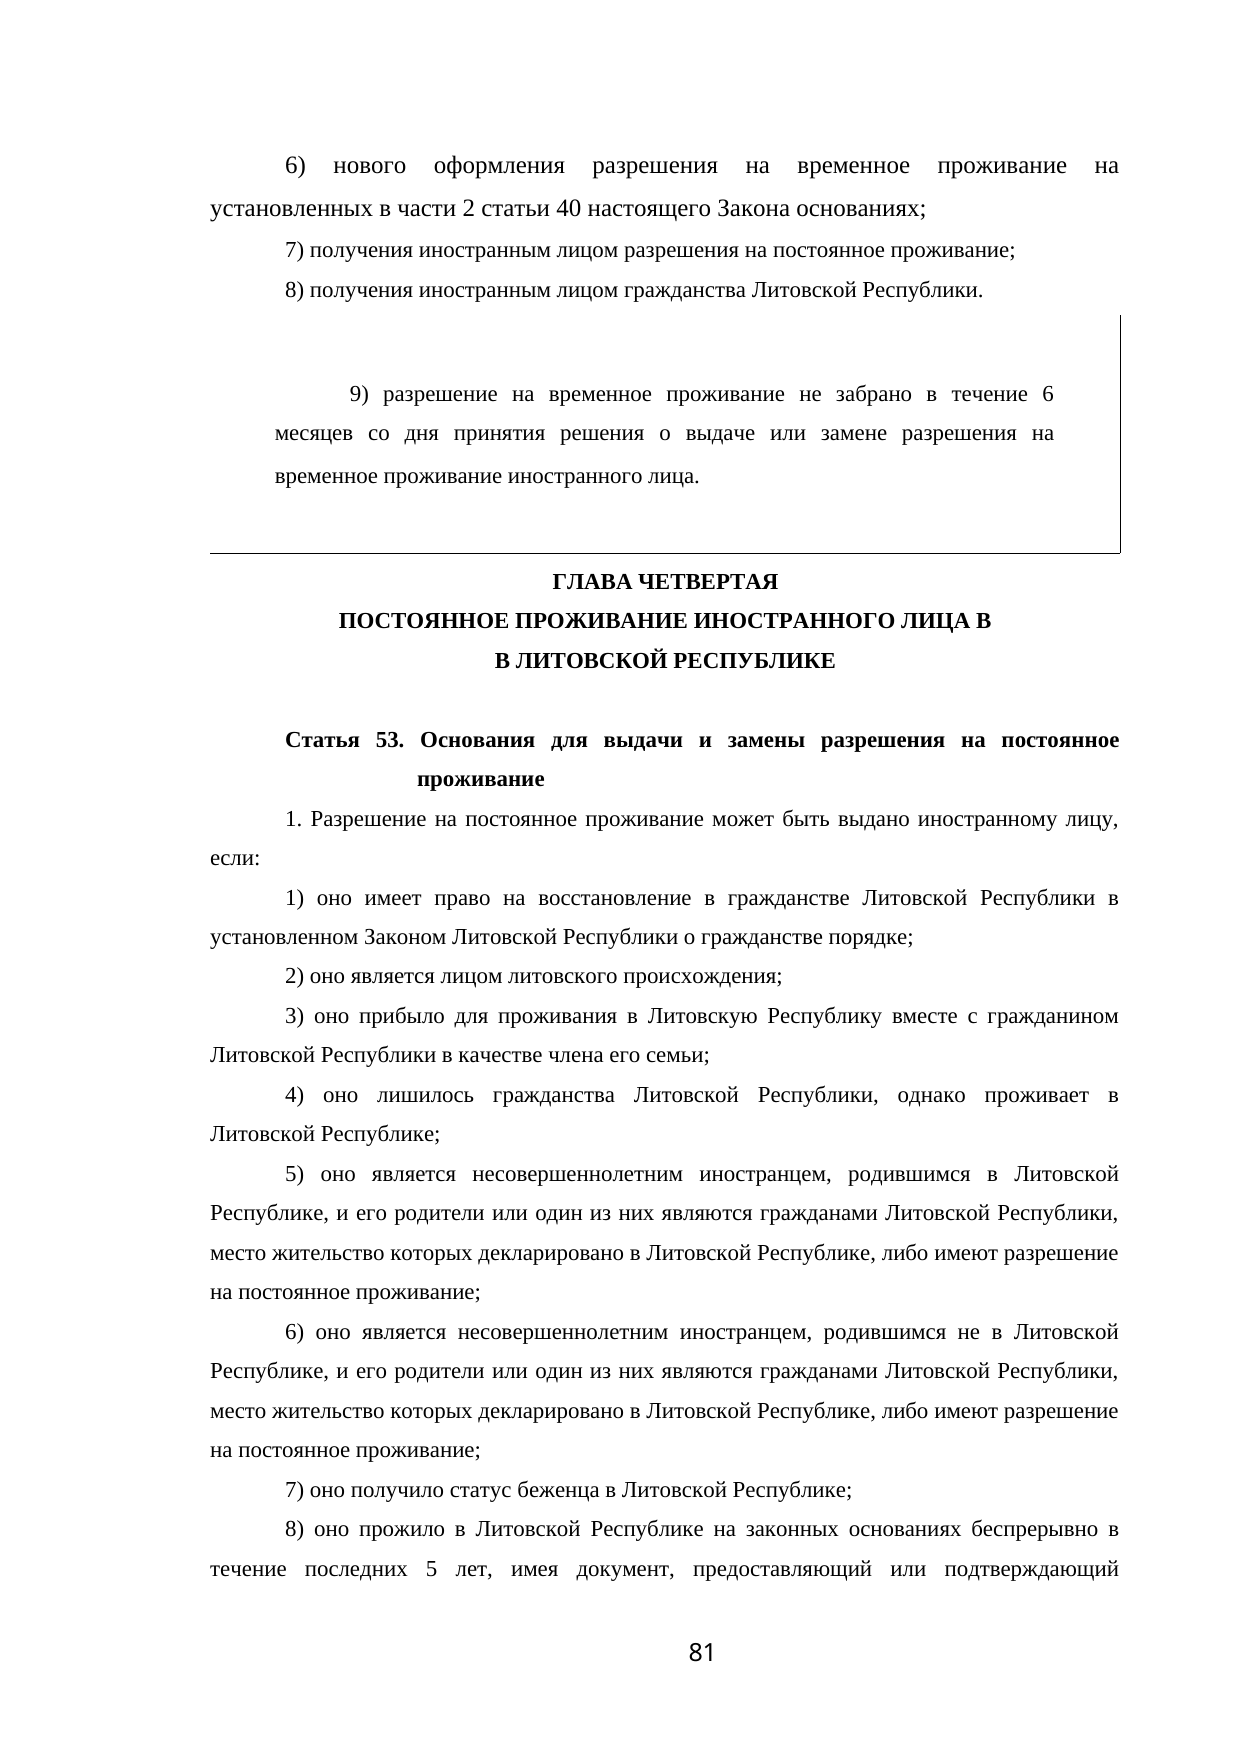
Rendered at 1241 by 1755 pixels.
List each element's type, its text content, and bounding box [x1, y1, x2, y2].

text 8) получения иностранным лицом гражданства Литовской Республики. [210, 276, 1120, 302]
text 5) оно является несовершеннолетним иностранцем, родившимся в Литовской Республике, и его родители или один из них являются гражданами Литовской Республики, место жительство которых декларировано в Литовской Республике, либо имеют разрешение на постоянное проживание; [210, 1160, 1120, 1305]
text 1) оно имеет право на восстановление в гражданстве Литовской Республики в установленном Законом Литовской Республики о гражданстве порядке; [210, 883, 1120, 949]
text Статья 53. Основания для выдачи и замены разрешения на постоянное проживание [285, 726, 1120, 791]
text 7) получения иностранным лицом разрешения на постоянное проживание; [210, 236, 1120, 263]
text 7) оно получило статус беженца в Литовской Республике; [210, 1476, 1120, 1502]
text 1. Разрешение на постоянное проживание может быть выдано иностранному лицу, если: [210, 804, 1120, 870]
text 6) нового оформления разрешения на временное проживание на установленных в части 2 статьи 40 настоящего Закона основаниях; [210, 150, 1120, 222]
text 4) оно лишилось гражданства Литовской Республики, однако проживает в Литовской Республике; [210, 1081, 1120, 1147]
text 8) оно прожило в Литовской Республике на законных основаниях беспрерывно в течение последних 5 лет, имея документ, предоставляющий или подтверждающий [210, 1515, 1120, 1581]
text В ЛИТОВСКОЙ РЕСПУБЛИКЕ [210, 647, 1120, 673]
text 3) оно прибыло для проживания в Литовскую Республику вместе с гражданином Литовской Республики в качестве члена его семьи; [210, 1002, 1120, 1068]
text 2) оно является лицом литовского происхождения; [210, 962, 1120, 989]
text 9) разрешение на временное проживание не забрано в течение 6 месяцев со дня принятия решения о выдаче или замене разрешения на временное проживание иностранного лица. [210, 315, 1120, 553]
text ПОСТОЯННОЕ ПРОЖИВАНИЕ ИНОСТРАННОГО ЛИЦА В [210, 607, 1120, 633]
text 6) оно является несовершеннолетним иностранцем, родившимся не в Литовской Республике, и его родители или один из них являются гражданами Литовской Республики, место жительство которых декларировано в Литовской Республике, либо имеют разрешение на постоянное проживание; [210, 1318, 1120, 1463]
text ГЛАВА ЧЕТВЕРТАЯ [210, 568, 1120, 594]
